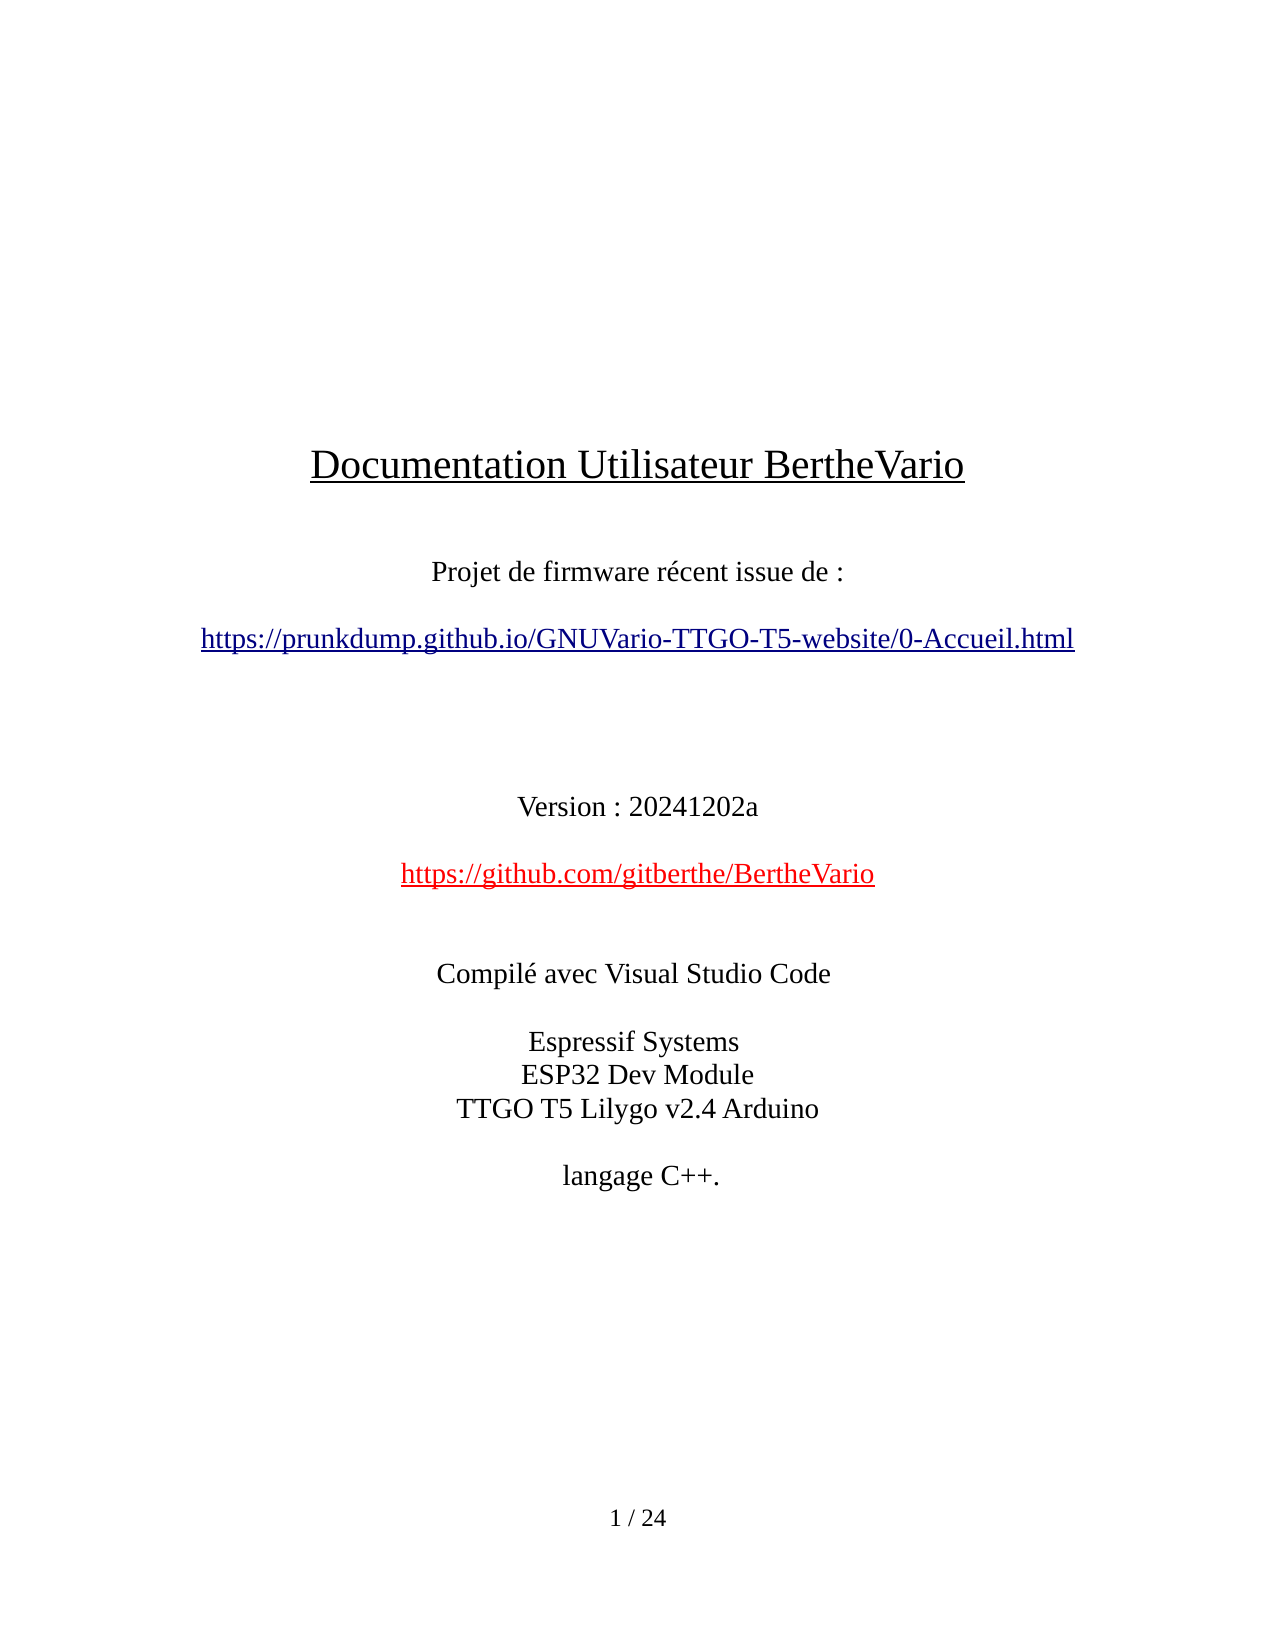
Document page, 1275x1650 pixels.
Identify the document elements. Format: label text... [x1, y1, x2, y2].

text Documentation Utilisateur BertheVario [118, 439, 1157, 487]
text https://github.com/gitberthe/BertheVario [118, 856, 1157, 889]
text TTGO T5 Lilygo v2.4 Arduino [118, 1091, 1157, 1124]
text Projet de firmware récent issue de : [118, 554, 1157, 588]
text Version : 20241202a [118, 789, 1157, 822]
text ESP32 Dev Module [118, 1057, 1157, 1091]
text Compilé avec Visual Studio Code [118, 957, 1157, 990]
text Espressif Systems [118, 1024, 1157, 1057]
text https://prunkdump.github.io/GNUVario-TTGO-T5-website/0-Accueil.html [118, 621, 1157, 655]
text langage C++. [118, 1158, 1157, 1191]
